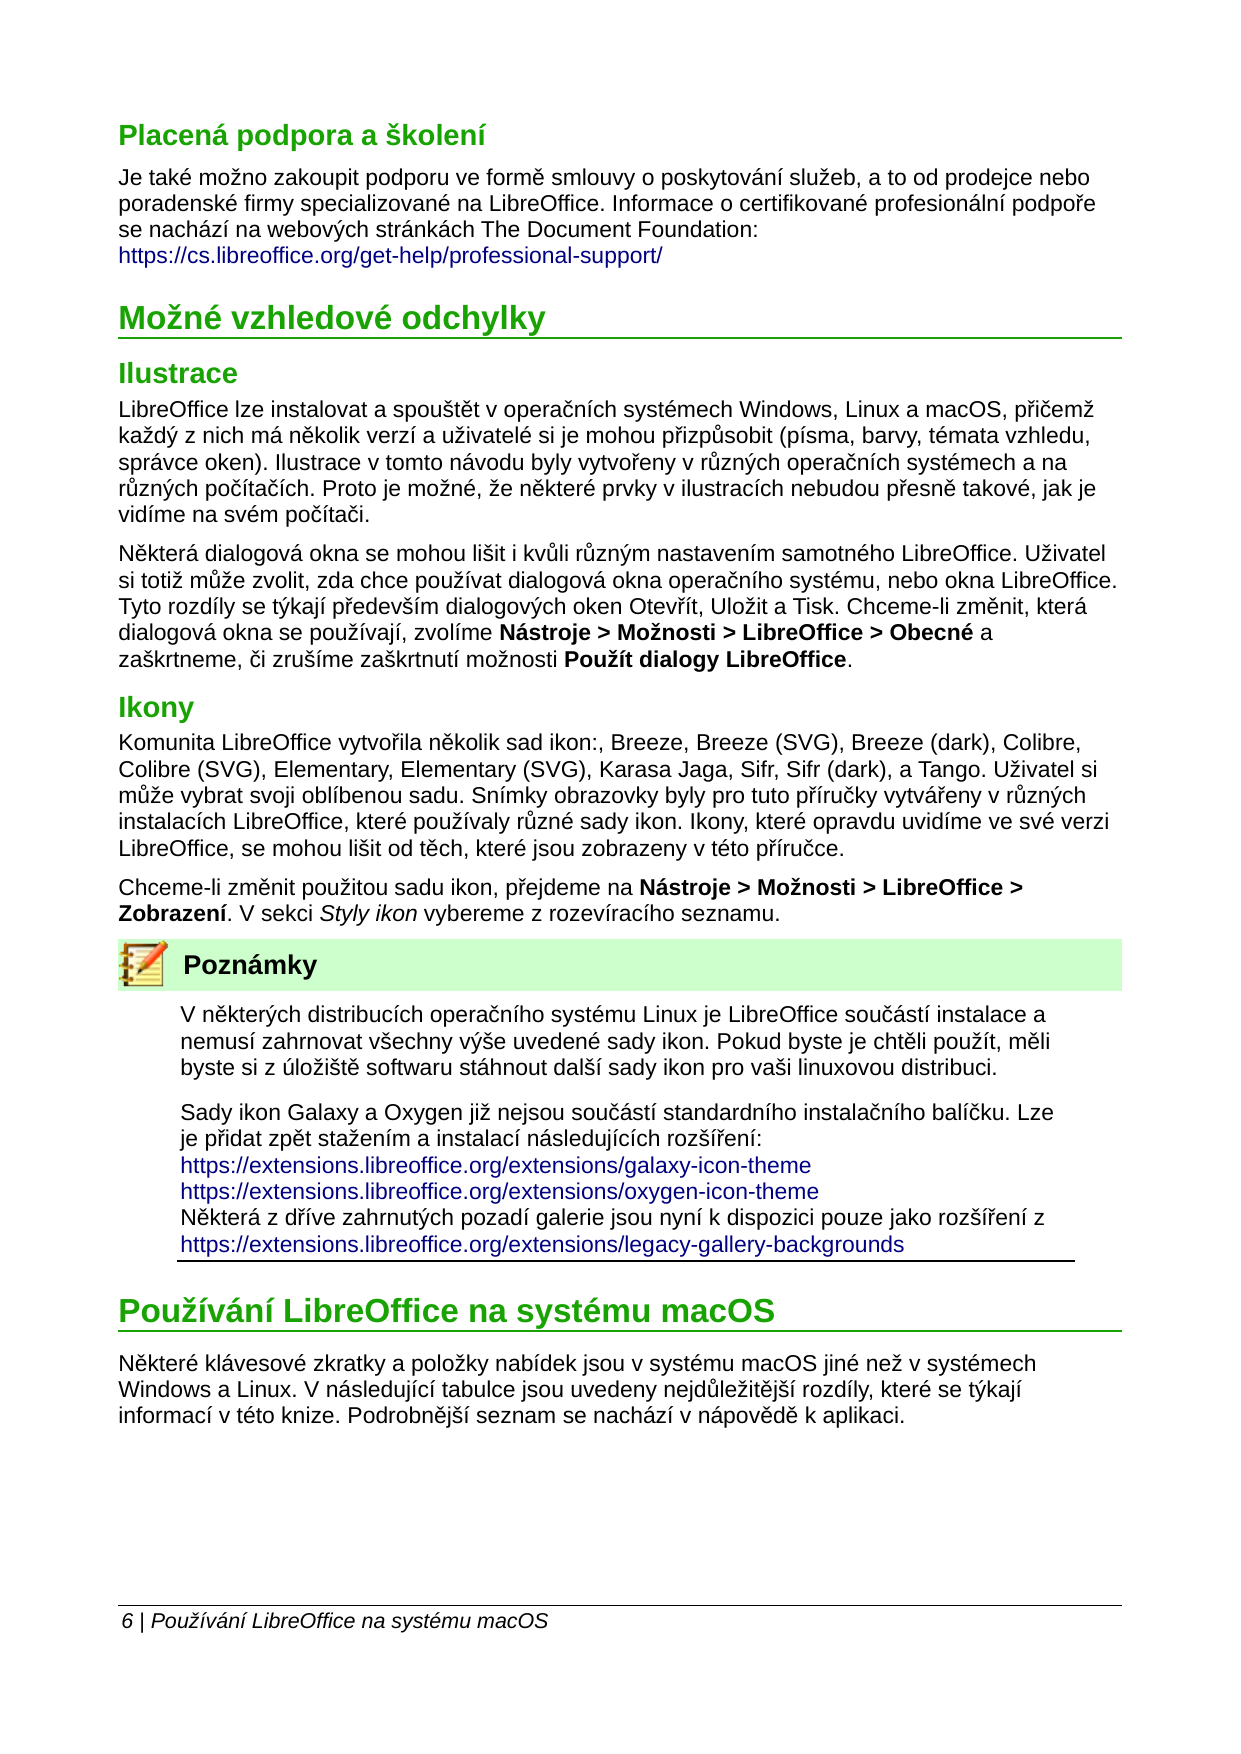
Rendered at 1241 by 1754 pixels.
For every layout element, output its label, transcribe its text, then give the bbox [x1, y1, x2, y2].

subtitle Ikony [118, 690, 1122, 723]
subtitle Možné vzhledové odchylky [118, 298, 1122, 337]
subtitle Placená podpora a školení [118, 118, 1122, 152]
text Sady ikon Galaxy a Oxygen již nejsou součástí standardního instalačního balíčku. Lze je přidat zpět stažením a instalací následujících rozšíření: https://extensions.libreoffice.org/extensions/galaxy-icon-theme https://extensions.libreoffice.org/extensions/oxygen-icon-theme Některá z dříve zahrnutých pozadí galerie jsou nyní k dispozici pouze jako rozšíření z https://extensions.libreoffice.org/extensions/legacy-gallery-backgrounds [177, 1096, 1075, 1260]
subtitle Poznámky [118, 939, 1122, 991]
text Některé klávesové zkratky a položky nabídek jsou v systému macOS jiné než v systémech Windows a Linux. V následující tabulce jsou uvedeny nejdůležitější rozdíly, které se týkají informací v této knize. Podrobnější seznam se nachází v nápovědě k aplikaci. [118, 1350, 1122, 1429]
text LibreOffice lze instalovat a spouštět v operačních systémech Windows, Linux a macOS, přičemž každý z nich má několik verzí a uživatelé si je mohou přizpůsobit (písma, barvy, témata vzhledu, správce oken). Ilustrace v tomto návodu byly vytvořeny v různých operačních systémech a na různých počítačích. Proto je možné, že některé prvky v ilustracích nebudou přesně takové, jak je vidíme na svém počítači. [118, 396, 1122, 528]
text Některá dialogová okna se mohou lišit i kvůli různým nastavením samotného LibreOffice. Uživatel si totiž může zvolit, zda chce používat dialogová okna operačního systému, nebo okna LibreOffice. Tyto rozdíly se týkají především dialogových oken Otevřít, Uložit a Tisk. Chceme-li změnit, která dialogová okna se používají, zvolíme Nástroje > Možnosti > LibreOffice > Obecné a zaškrtneme, či zrušíme zaškrtnutí možnosti Použít dialogy LibreOffice. [118, 540, 1122, 672]
subtitle Ilustrace [118, 357, 1122, 390]
text V některých distribucích operačního systému Linux je LibreOffice součástí instalace a nemusí zahrnovat všechny výše uvedené sady ikon. Pokud byste je chtěli použít, měli byste si z úložiště softwaru stáhnout další sady ikon pro vaši linuxovou distribuci. [177, 998, 1063, 1083]
text Komunita LibreOffice vytvořila několik sad ikon:, Breeze, Breeze (SVG), Breeze (dark), Colibre, Colibre (SVG), Elementary, Elementary (SVG), Karasa Jaga, Sifr, Sifr (dark), a Tango. Uživatel si může vybrat svoji oblíbenou sadu. Snímky obrazovky byly pro tuto příručky vytvářeny v různých instalacích LibreOffice, které používaly různé sady ikon. Ikony, které opravdu uvidíme ve své verzi LibreOffice, se mohou lišit od těch, které jsou zobrazeny v této příručce. [118, 729, 1122, 861]
text Chceme-li změnit použitou sadu ikon, přejdeme na Nástroje > Možnosti > LibreOffice > Zobrazení. V sekci Styly ikon vybereme z rozevíracího seznamu. [118, 873, 1122, 926]
text Je také možno zakoupit podporu ve formě smlouvy o poskytování služeb, a to od prodejce nebo poradenské firmy specializované na LibreOffice. Informace o certifikované profesionální podpoře se nachází na webových stránkách The Document Foundation: https://cs.libreoffice.org/get-help/professional-support/ [118, 163, 1122, 269]
picture [119, 939, 170, 990]
subtitle Používání LibreOffice na systému macOS [118, 1292, 1122, 1330]
